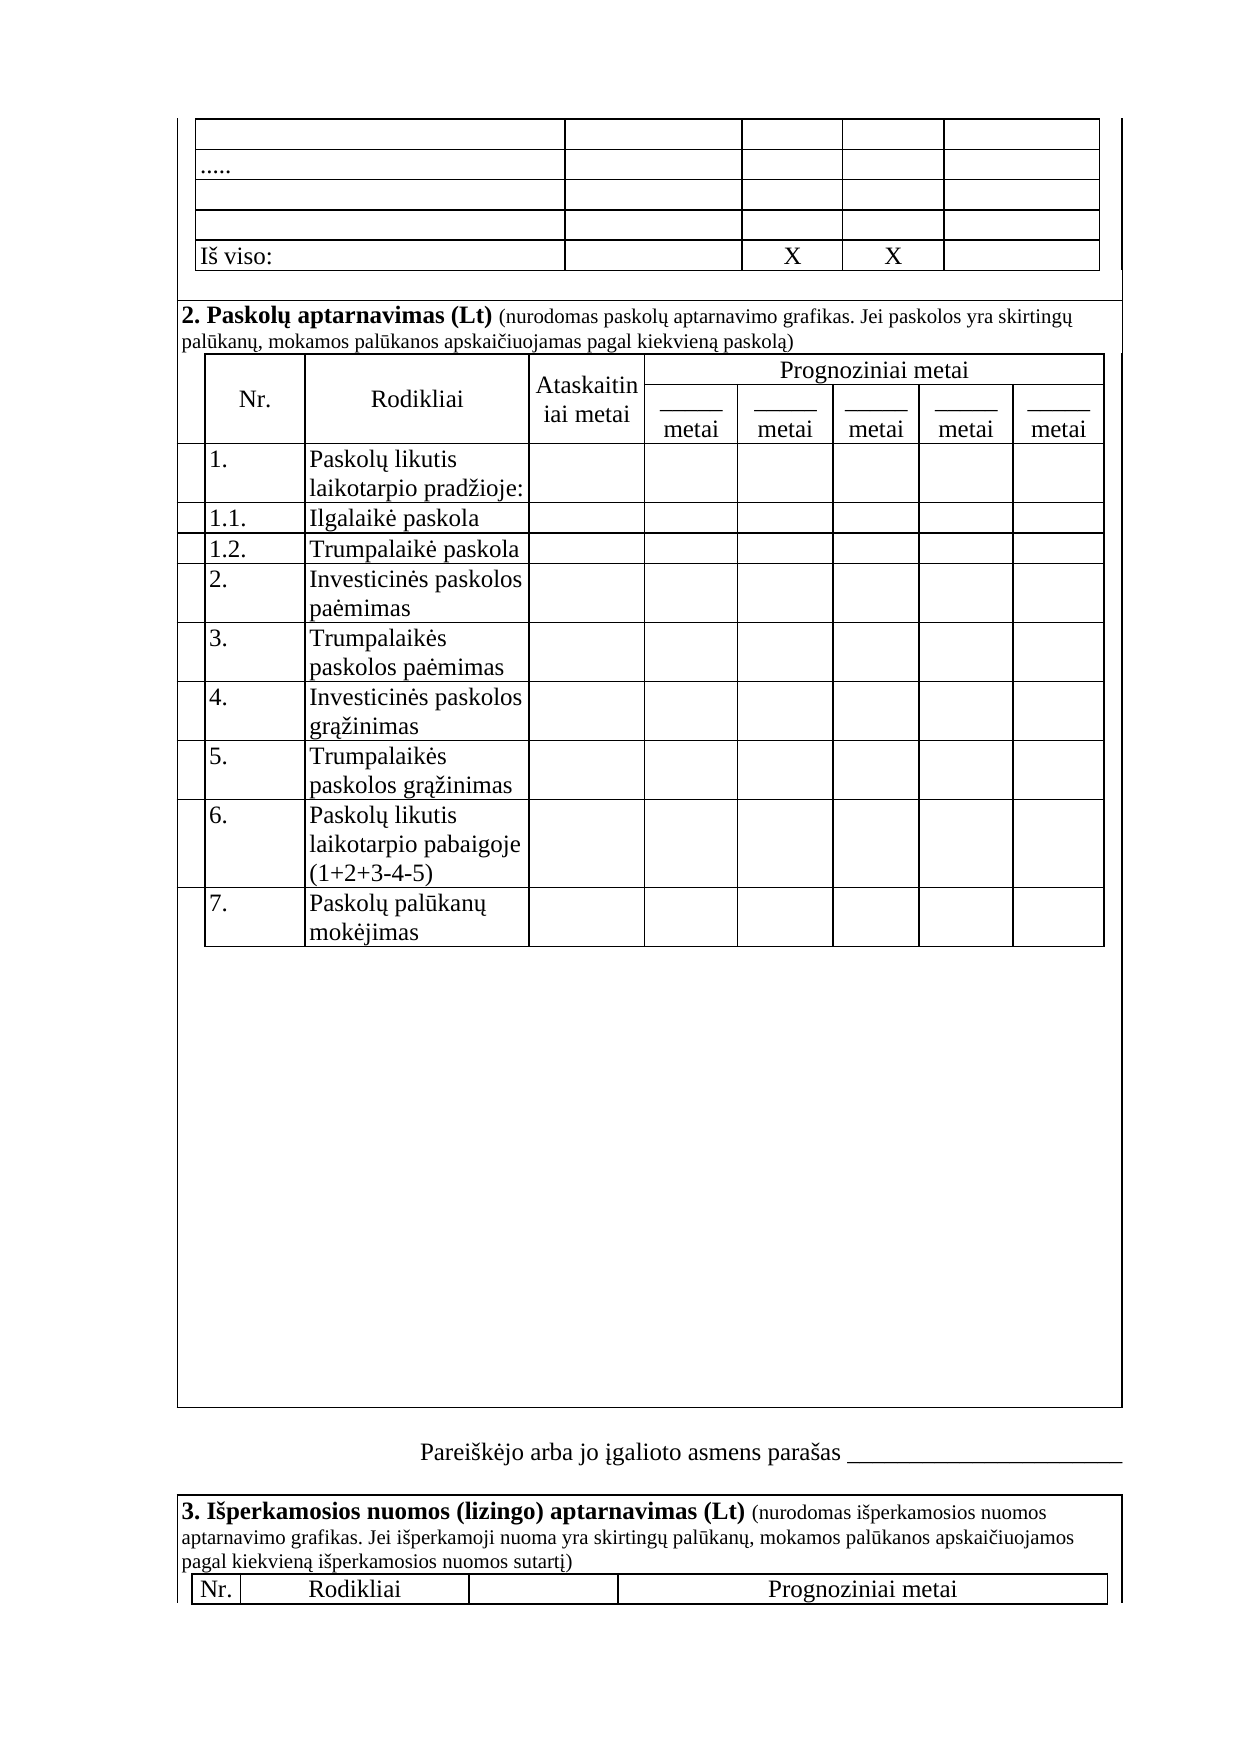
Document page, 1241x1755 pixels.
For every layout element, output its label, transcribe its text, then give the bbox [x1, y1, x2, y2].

table_cell [530, 534, 644, 562]
table_cell [178, 564, 204, 621]
table_cell [645, 534, 737, 562]
table_cell [1014, 888, 1103, 946]
table_cell [1014, 682, 1103, 739]
text Pareiškėjo arba jo įgalioto asmens parašas ______________________ [177, 1437, 1122, 1466]
table_cell [1099, 270, 1122, 299]
table_cell [843, 211, 943, 239]
table_cell [196, 180, 564, 209]
table_cell 6. [206, 800, 304, 886]
table_cell Trumpalaikė paskola [306, 534, 528, 562]
table_cell Nr. [193, 1575, 240, 1603]
table_cell Prognoziniai metai [619, 1575, 1107, 1603]
table_cell [945, 241, 1099, 270]
table_cell [645, 623, 737, 681]
table_cell [1100, 179, 1121, 209]
table_cell [834, 564, 918, 621]
table_cell [834, 503, 918, 532]
table_cell [645, 741, 737, 799]
table_cell [645, 888, 737, 946]
table_cell [196, 211, 564, 239]
table_cell [738, 888, 832, 946]
table_cell ..... [196, 150, 564, 179]
table_cell [178, 149, 195, 179]
table_cell Iš viso: [196, 241, 564, 270]
table_cell [178, 946, 1121, 1407]
table_cell [743, 120, 842, 148]
table_cell [530, 503, 644, 532]
table_cell [178, 179, 195, 209]
table_cell [178, 623, 204, 681]
table_cell [738, 503, 832, 532]
table_cell [530, 564, 644, 621]
table_cell [196, 120, 564, 148]
table_cell [834, 800, 918, 886]
table_cell [742, 271, 842, 299]
table_cell Prognoziniai metai [645, 355, 1103, 384]
table_cell [1105, 532, 1121, 562]
table_cell [178, 239, 195, 270]
table_cell [530, 444, 644, 502]
table_cell [1014, 800, 1103, 886]
table_cell [1105, 563, 1121, 621]
table_cell [530, 623, 644, 681]
table_cell [1105, 353, 1121, 384]
table_cell [843, 150, 943, 179]
table_cell [1105, 443, 1121, 502]
table_cell [178, 741, 204, 799]
table_cell Trumpalaikės paskolos grąžinimas [306, 741, 528, 799]
table_cell [1014, 741, 1103, 799]
table_cell [834, 444, 918, 502]
table_cell Trumpalaikės paskolos paėmimas [306, 623, 528, 681]
table_cell [920, 682, 1012, 739]
table_cell [834, 623, 918, 681]
table_cell [1100, 209, 1121, 239]
table_cell Ilgalaikė paskola [306, 503, 528, 532]
table_cell [178, 384, 204, 443]
table_cell [834, 888, 918, 946]
table_cell 5. [206, 741, 304, 799]
table_cell [1105, 740, 1121, 799]
table_cell [920, 741, 1012, 799]
table_cell [920, 444, 1012, 502]
table_cell [834, 534, 918, 562]
table_cell _____ metai [834, 385, 918, 443]
table_cell [834, 682, 918, 739]
table_cell [566, 180, 741, 209]
table_cell [843, 180, 943, 209]
table_cell [1014, 503, 1103, 532]
table_cell [178, 503, 204, 532]
table_cell [920, 800, 1012, 886]
table_cell [645, 503, 737, 532]
table_cell [843, 271, 944, 299]
table_cell [566, 211, 741, 239]
table_cell Ataskaitiniai metai [530, 355, 644, 443]
table_cell [178, 534, 204, 562]
table_cell [738, 800, 832, 886]
table_cell [178, 682, 204, 739]
table_cell [738, 564, 832, 621]
table_cell [1105, 621, 1121, 681]
table_cell [565, 271, 742, 299]
table_cell Paskolų likutis laikotarpio pradžioje: [306, 444, 528, 502]
table_cell [178, 270, 196, 299]
table_cell Rodikliai [241, 1575, 468, 1603]
table_cell [920, 534, 1012, 562]
table_cell [178, 118, 195, 148]
table_cell [1100, 118, 1121, 148]
table_cell [1108, 1573, 1121, 1603]
table_cell _____ metai [738, 385, 832, 443]
table_cell [1100, 149, 1121, 179]
table_cell [920, 623, 1012, 681]
table_cell Nr. [206, 355, 304, 443]
table_cell [738, 741, 832, 799]
table_cell [920, 503, 1012, 532]
table_cell [920, 888, 1012, 946]
table_cell [738, 534, 832, 562]
table_cell [738, 623, 832, 681]
table_cell [945, 211, 1099, 239]
table_cell [566, 120, 741, 148]
table_cell [645, 564, 737, 621]
table_cell 1.1. [206, 503, 304, 532]
table_cell [834, 741, 918, 799]
table_cell Investicinės paskolos grąžinimas [306, 682, 528, 739]
table_cell [530, 682, 644, 739]
table_cell _____ metai [920, 385, 1012, 443]
table_cell [1105, 384, 1121, 443]
table_cell 3. [206, 623, 304, 681]
table_cell X [843, 241, 943, 270]
table_cell Rodikliai [306, 355, 528, 443]
table_cell [945, 120, 1099, 148]
table_cell [1105, 886, 1121, 946]
table_cell [743, 211, 842, 239]
table_cell 2. Paskolų aptarnavimas (Lt) (nurodomas paskolų aptarnavimo grafikas. Jei paskolos yra skirtingų palūkanų, mokamos palūkanos apskaičiuojamas pagal kiekvieną paskolą) [178, 301, 1122, 353]
table_cell [178, 800, 204, 886]
table_cell [920, 564, 1012, 621]
table_cell X [743, 241, 842, 270]
table_cell [645, 682, 737, 739]
table_cell Investicinės paskolos paėmimas [306, 564, 528, 621]
table_cell [843, 120, 943, 148]
table_cell [743, 150, 842, 179]
table_cell Paskolų palūkanų mokėjimas [306, 888, 528, 946]
table_cell [530, 888, 644, 946]
table_cell _____ metai [1014, 385, 1103, 443]
table_cell [178, 353, 204, 384]
table_cell [1105, 681, 1121, 739]
table_cell [1014, 564, 1103, 621]
table_cell 7. [206, 888, 304, 946]
table_cell [470, 1575, 617, 1603]
table_cell [743, 180, 842, 209]
table_cell [566, 150, 741, 179]
table_cell Paskolų likutis laikotarpio pabaigoje (1+2+3-4-5) [306, 800, 528, 886]
table_cell 1.2. [206, 534, 304, 562]
table_cell [944, 271, 1099, 299]
table_cell 1. [206, 444, 304, 502]
table_cell [945, 180, 1099, 209]
table_cell 2. [206, 564, 304, 621]
table_cell [1014, 444, 1103, 502]
table_cell [645, 444, 737, 502]
table_cell [738, 444, 832, 502]
table_cell [1014, 623, 1103, 681]
table_cell [178, 888, 204, 946]
table_cell [178, 444, 204, 502]
table_cell [1100, 239, 1121, 270]
table_cell [178, 209, 195, 239]
table_cell [1014, 534, 1103, 562]
table_cell _____ metai [645, 385, 737, 443]
table_cell 4. [206, 682, 304, 739]
table_cell [945, 150, 1099, 179]
table_cell [645, 800, 737, 886]
table_cell [738, 682, 832, 739]
table_cell [530, 741, 644, 799]
table_cell [1105, 799, 1121, 886]
table_cell [196, 271, 565, 299]
table_cell [530, 800, 644, 886]
table_cell [1105, 502, 1121, 532]
table_cell [566, 241, 741, 270]
table_header 3. Išperkamosios nuomos (lizingo) aptarnavimas (Lt) (nurodomas išperkamosios nuomos aptarnavimo grafikas. Jei išperkamoji nuoma yra skirtingų palūkanų, mokamos palūkanos apskaičiuojamos pagal kiekvieną išperkamosios nuomos sutartį) [178, 1496, 1121, 1573]
table_cell [178, 1573, 191, 1603]
